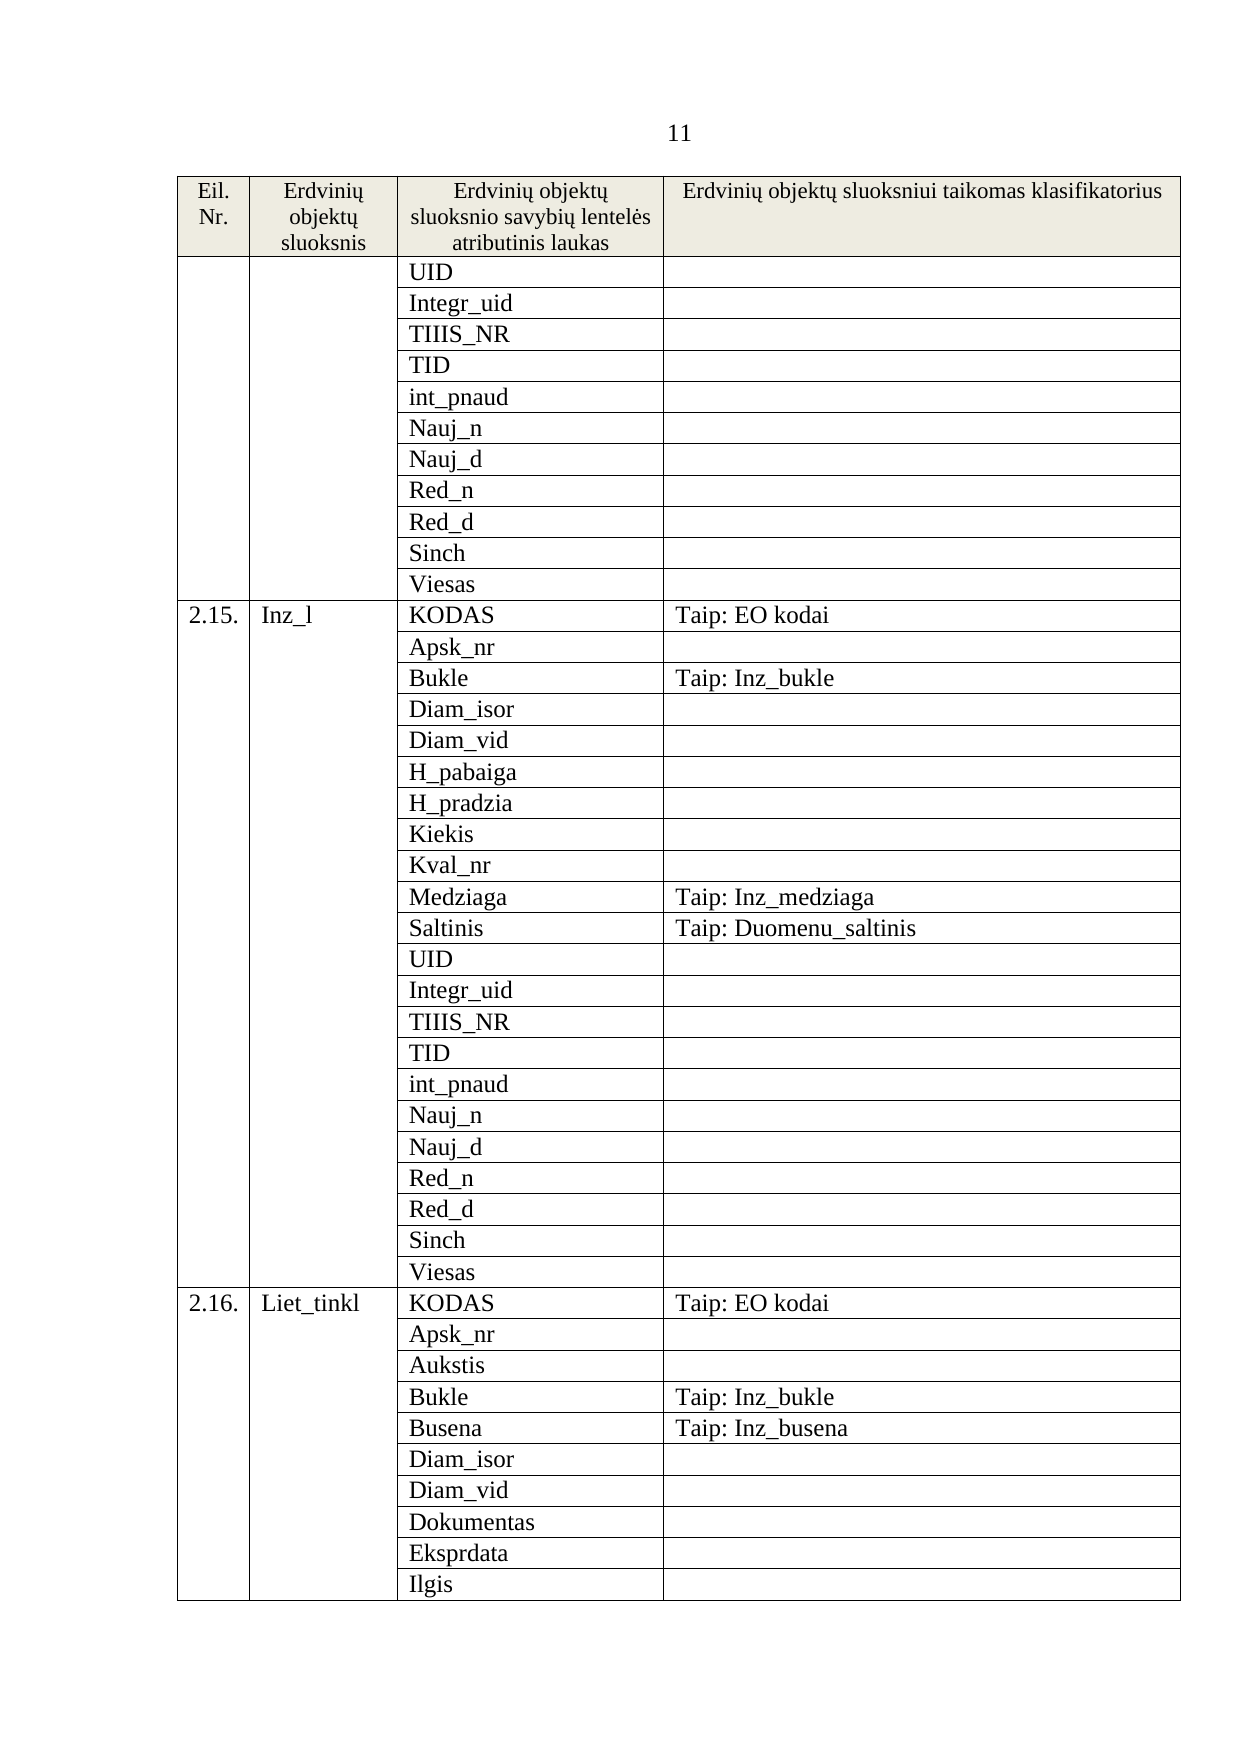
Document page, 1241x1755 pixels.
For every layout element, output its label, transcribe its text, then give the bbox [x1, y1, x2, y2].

table_cell [664, 413, 1180, 443]
table_cell Aukstis [398, 1351, 663, 1381]
table_cell [664, 632, 1180, 662]
table_cell Taip: EO kodai [664, 1288, 1180, 1318]
table_cell H_pradzia [398, 788, 663, 818]
table_cell [664, 851, 1180, 881]
table_cell Red_d [398, 1194, 663, 1224]
table_cell [664, 726, 1180, 756]
table_cell [664, 1226, 1180, 1256]
table_cell Diam_vid [398, 726, 663, 756]
table_cell 2.16. [178, 1288, 249, 1599]
table_cell [664, 351, 1180, 381]
table_cell Taip: Inz_bukle [664, 663, 1180, 693]
table_cell [664, 1132, 1180, 1162]
table_cell [664, 476, 1180, 506]
table_cell Kval_nr [398, 851, 663, 881]
table_cell Nauj_n [398, 413, 663, 443]
table_cell Diam_isor [398, 1444, 663, 1474]
table_cell [664, 1569, 1180, 1599]
table_header Erdvinių objektų sluoksnis [250, 177, 397, 256]
table_cell [664, 1007, 1180, 1037]
table_cell Medziaga [398, 882, 663, 912]
table_cell H_pabaiga [398, 757, 663, 787]
table_cell Taip: Duomenu_saltinis [664, 913, 1180, 943]
table_cell Bukle [398, 663, 663, 693]
table_cell Ilgis [398, 1569, 663, 1599]
table_cell UID [398, 257, 663, 287]
table_cell Apsk_nr [398, 632, 663, 662]
table_cell [664, 1101, 1180, 1131]
table_cell Taip: Inz_busena [664, 1413, 1180, 1443]
table_cell [250, 257, 397, 599]
table_cell KODAS [398, 1288, 663, 1318]
table_cell Eksprdata [398, 1538, 663, 1568]
table_header Erdvinių objektų sluoksnio savybių lentelės atributinis laukas [398, 177, 663, 256]
table_cell TID [398, 351, 663, 381]
table_cell Apsk_nr [398, 1319, 663, 1349]
table_cell Sinch [398, 1226, 663, 1256]
table_cell [664, 1038, 1180, 1068]
table_cell int_pnaud [398, 1069, 663, 1099]
table_cell Sinch [398, 538, 663, 568]
table_cell Diam_vid [398, 1476, 663, 1506]
table_cell Integr_uid [398, 288, 663, 318]
table_cell [664, 819, 1180, 849]
table_cell [664, 444, 1180, 474]
table_cell Inz_l [250, 601, 397, 1287]
table_cell [664, 1194, 1180, 1224]
table_cell [664, 569, 1180, 599]
table_cell Viesas [398, 1257, 663, 1287]
table_cell Nauj_d [398, 1132, 663, 1162]
table_cell Viesas [398, 569, 663, 599]
table_cell [664, 1538, 1180, 1568]
table_cell [664, 1444, 1180, 1474]
table_cell [664, 788, 1180, 818]
table_cell TIIIS_NR [398, 1007, 663, 1037]
table_cell Nauj_n [398, 1101, 663, 1131]
table_cell int_pnaud [398, 382, 663, 412]
table_header Erdvinių objektų sluoksniui taikomas klasifikatorius [664, 177, 1180, 256]
table_cell Liet_tinkl [250, 1288, 397, 1599]
table_cell Nauj_d [398, 444, 663, 474]
table_cell [178, 257, 249, 599]
table_cell 2.15. [178, 601, 249, 1287]
table_cell [664, 944, 1180, 974]
table_cell [664, 694, 1180, 724]
table_cell Taip: Inz_medziaga [664, 882, 1180, 912]
table_cell Taip: Inz_bukle [664, 1382, 1180, 1412]
table_cell TID [398, 1038, 663, 1068]
table_cell TIIIS_NR [398, 319, 663, 349]
table_cell Bukle [398, 1382, 663, 1412]
table_cell Kiekis [398, 819, 663, 849]
table_cell [664, 288, 1180, 318]
table_cell [664, 757, 1180, 787]
table_cell [664, 507, 1180, 537]
table_cell [664, 1476, 1180, 1506]
table_cell [664, 1069, 1180, 1099]
table_cell [664, 1351, 1180, 1381]
table_cell Diam_isor [398, 694, 663, 724]
table_cell Red_n [398, 1163, 663, 1193]
table_cell [664, 1257, 1180, 1287]
table_cell Red_d [398, 507, 663, 537]
table_cell [664, 382, 1180, 412]
table_cell [664, 1319, 1180, 1349]
table_cell UID [398, 944, 663, 974]
table_cell KODAS [398, 601, 663, 631]
table_cell [664, 1163, 1180, 1193]
table_cell [664, 1507, 1180, 1537]
table_cell Taip: EO kodai [664, 601, 1180, 631]
table_cell Integr_uid [398, 976, 663, 1006]
table_cell Busena [398, 1413, 663, 1443]
table_cell Dokumentas [398, 1507, 663, 1537]
table_cell Saltinis [398, 913, 663, 943]
table_cell [664, 976, 1180, 1006]
table_cell [664, 257, 1180, 287]
table_cell Red_n [398, 476, 663, 506]
table_cell [664, 319, 1180, 349]
table_header Eil. Nr. [178, 177, 249, 256]
table_cell [664, 538, 1180, 568]
